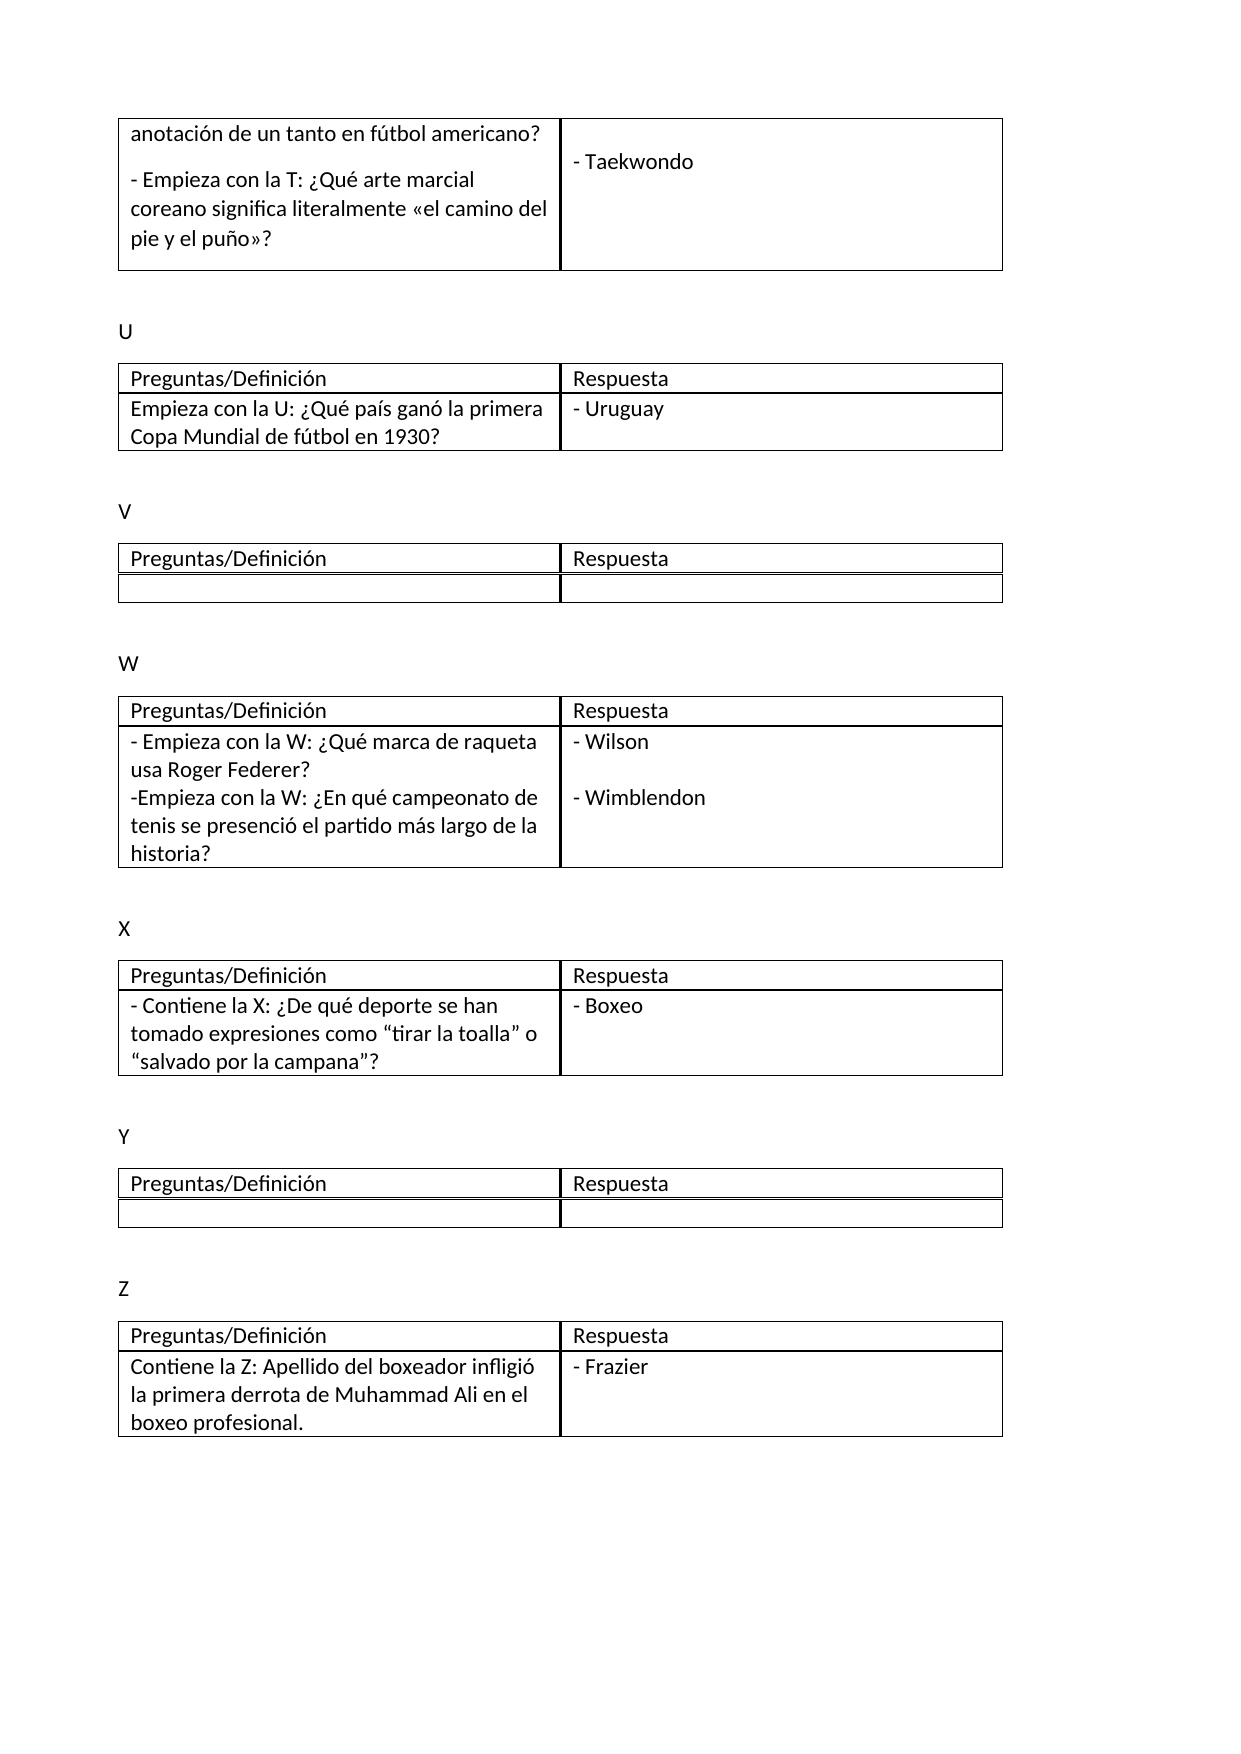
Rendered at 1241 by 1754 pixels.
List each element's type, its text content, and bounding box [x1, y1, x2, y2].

table_cell - Boxeo [562, 991, 1002, 1075]
table_cell - Empieza con la W: ¿Qué marca de raqueta usa Roger Federer? -Empieza con la W: ¿En qué campeonato de tenis se presenció el partido más largo de la historia? [119, 727, 559, 867]
table_header Preguntas/Definición [119, 1322, 559, 1350]
text Y [118, 1122, 1122, 1150]
text V [118, 497, 1122, 525]
table_header Respuesta [562, 1169, 1002, 1197]
table_cell [562, 1200, 1002, 1227]
table_header Respuesta [562, 1322, 1002, 1350]
table_header Preguntas/Definición [119, 961, 559, 989]
table_cell Empieza con la U: ¿Qué país ganó la primera Copa Mundial de fútbol en 1930? [119, 394, 559, 450]
table_cell [119, 575, 559, 602]
table_header Respuesta [562, 364, 1002, 392]
table_header Respuesta [562, 961, 1002, 989]
table_cell - Taekwondo [562, 119, 1002, 270]
table_cell - Frazier [562, 1352, 1002, 1436]
text U [118, 317, 1122, 345]
table_header Preguntas/Definición [119, 544, 559, 572]
table_cell anotación de un tanto en fútbol americano? - Empieza con la T: ¿Qué arte marcial coreano significa literalmente «el camino del pie y el puño»? [119, 119, 559, 270]
text X [118, 914, 1122, 942]
table_cell - Contiene la X: ¿De qué deporte se han tomado expresiones como “tirar la toalla” o “salvado por la campana”? [119, 991, 559, 1075]
table_cell - Uruguay [562, 394, 1002, 450]
table_cell [562, 575, 1002, 602]
table_header Preguntas/Definición [119, 1169, 559, 1197]
table_header Respuesta [562, 544, 1002, 572]
table_cell Contiene la Z: Apellido del boxeador infligió la primera derrota de Muhammad Ali en el boxeo profesional. [119, 1352, 559, 1436]
table_cell - Wilson - Wimblendon [562, 727, 1002, 867]
table_header Respuesta [562, 697, 1002, 725]
text W [118, 649, 1122, 678]
text Z [118, 1274, 1122, 1303]
table_header Preguntas/Definición [119, 697, 559, 725]
table_cell [119, 1200, 559, 1227]
table_header Preguntas/Definición [119, 364, 559, 392]
